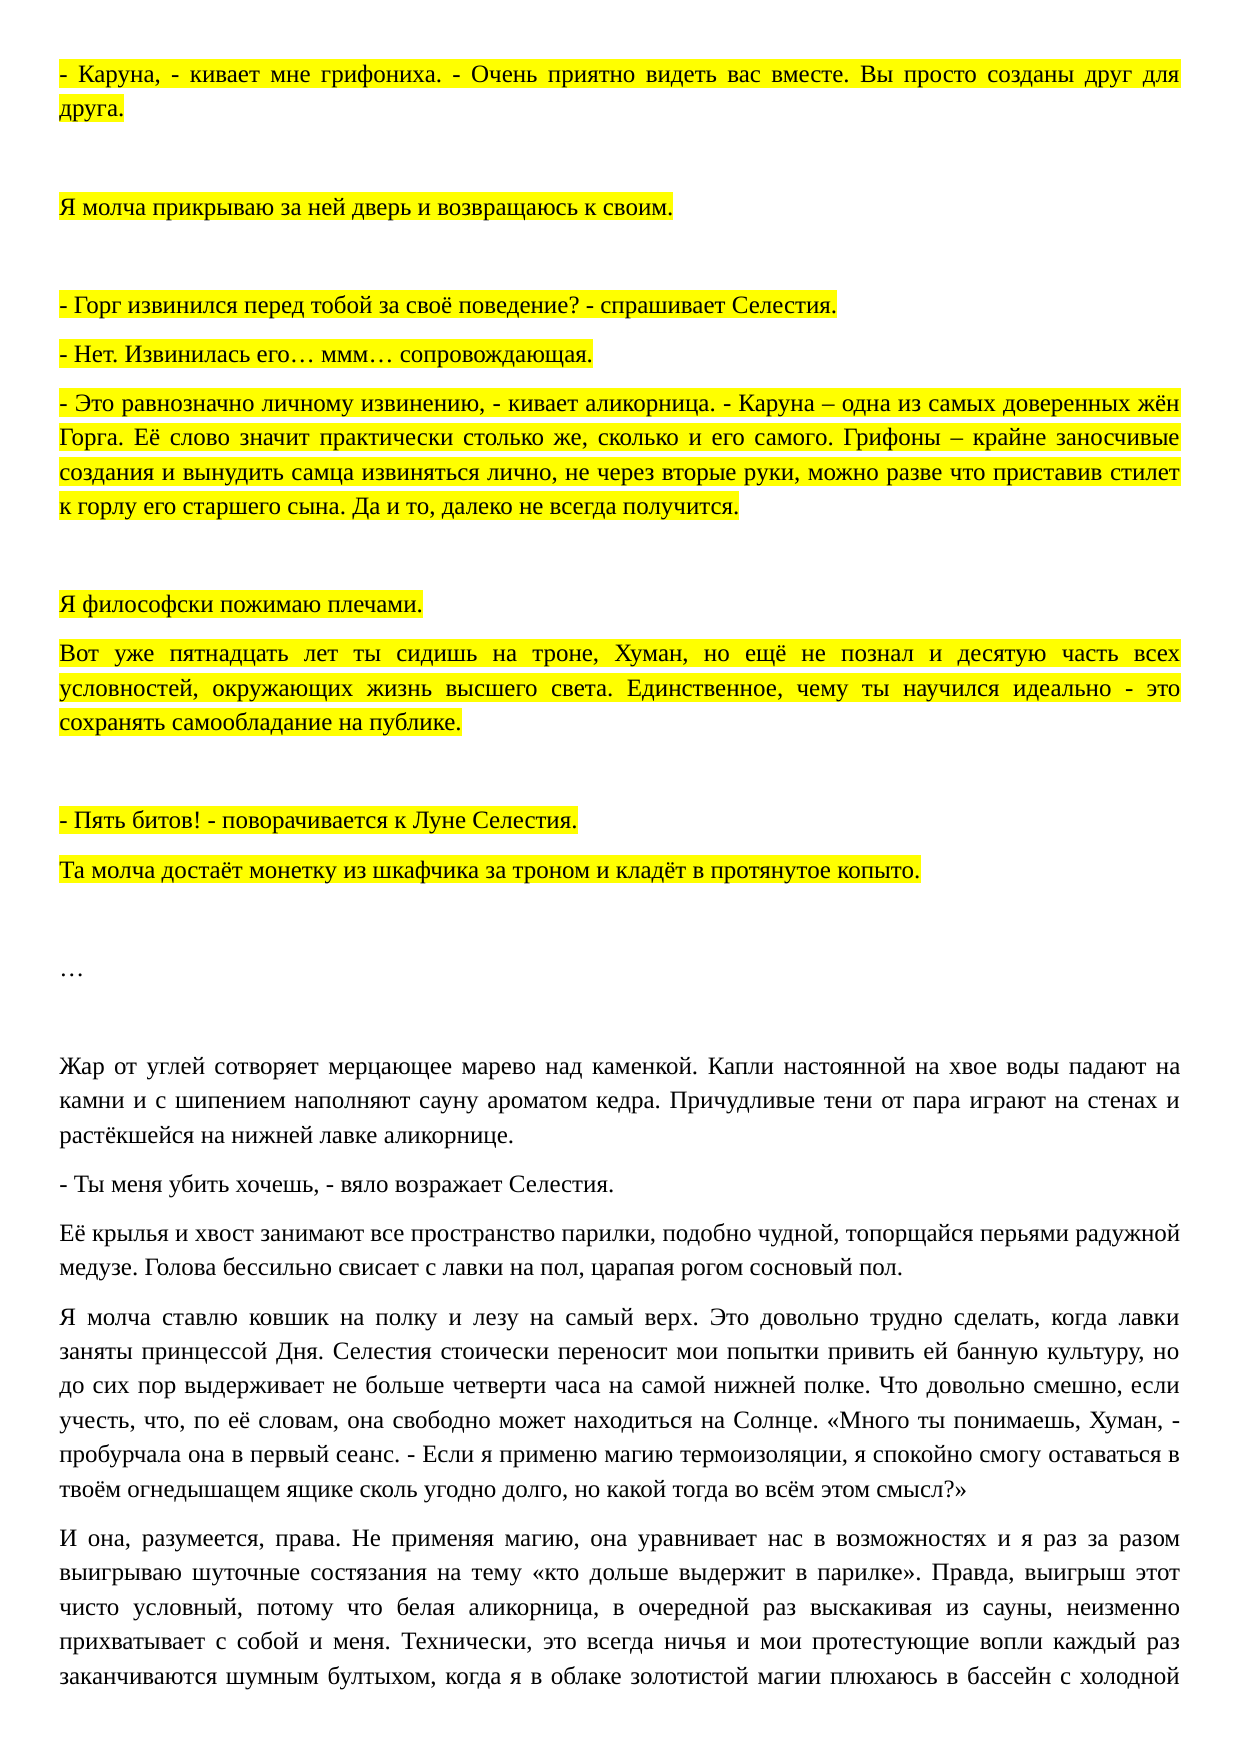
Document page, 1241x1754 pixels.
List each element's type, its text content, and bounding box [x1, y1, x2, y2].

text Я молча прикрываю за ней дверь и возвращаюсь к своим. [59, 192, 1181, 220]
text - Пять битов! - поворачивается к Луне Селестия. [59, 806, 1181, 834]
text - Это равнозначно личному извинению, - кивает аликорница. - Каруна – одна из самых доверенных жён Горга. Её слово значит практически столько же, сколько и его самого. Грифоны – крайне заносчивые создания и вынудить самца извиняться лично, не через вторые руки, можно разве что приставив стилет к горлу его старшего сына. Да и то, далеко не всегда получится. [59, 388, 1181, 520]
text - Каруна, - кивает мне грифониха. - Очень приятно видеть вас вместе. Вы просто созданы друг для друга. [59, 59, 1181, 122]
text Её крылья и хвост занимают все пространство парилки, подобно чудной, топорщайся перьями радужной медузе. Голова бессильно свисает с лавки на пол, царапая рогом сосновый пол. [59, 1218, 1181, 1281]
text … [59, 953, 1181, 982]
text - Ты меня убить хочешь, - вяло возражает Селестия. [59, 1169, 1181, 1198]
text Вот уже пятнадцать лет ты сидишь на троне, Хуман, но ещё не познал и десятую часть всех условностей, окружающих жизнь высшего света. Единственное, чему ты научился идеально - это сохранять самообладание на публике. [59, 638, 1181, 736]
text Та молча достаёт монетку из шкафчика за троном и кладёт в протянутое копыто. [59, 855, 1181, 883]
text Я молча ставлю ковшик на полку и лезу на самый верх. Это довольно трудно сделать, когда лавки заняты принцессой Дня. Селестия стоически переносит мои попытки привить ей банную культуру, но до сих пор выдерживает не больше четверти часа на самой нижней полке. Что довольно смешно, если учесть, что, по её словам, она свободно может находиться на Солнце. «Много ты понимаешь, Хуман, - пробурчала она в первый сеанс. - Если я применю магию термоизоляции, я спокойно смогу оставаться в твоём огнедышащем ящике сколь угодно долго, но какой тогда во всём этом смысл?» [59, 1302, 1181, 1503]
text Жар от углей сотворяет мерцающее марево над каменкой. Капли настоянной на хвое воды падают на камни и с шипением наполняют сауну ароматом кедра. Причудливые тени от пара играют на стенах и растёкшейся на нижней лавке аликорнице. [59, 1051, 1181, 1149]
text - Нет. Извинилась его… ммм… сопровождающая. [59, 339, 1181, 368]
text Я философски пожимаю плечами. [59, 589, 1181, 618]
text И она, разумеется, права. Не применяя магию, она уравнивает нас в возможностях и я раз за разом выигрываю шуточные состязания на тему «кто дольше выдержит в парилке». Правда, выигрыш этот чисто условный, потому что белая аликорница, в очередной раз выскакивая из сауны, неизменно прихватывает с собой и меня. Технически, это всегда ничья и мои протестующие вопли каждый раз заканчиваются шумным бултыхом, когда я в облаке золотистой магии плюхаюсь в бассейн с холодной [59, 1523, 1181, 1690]
text - Горг извинился перед тобой за своё поведение? - спрашивает Селестия. [59, 290, 1181, 318]
